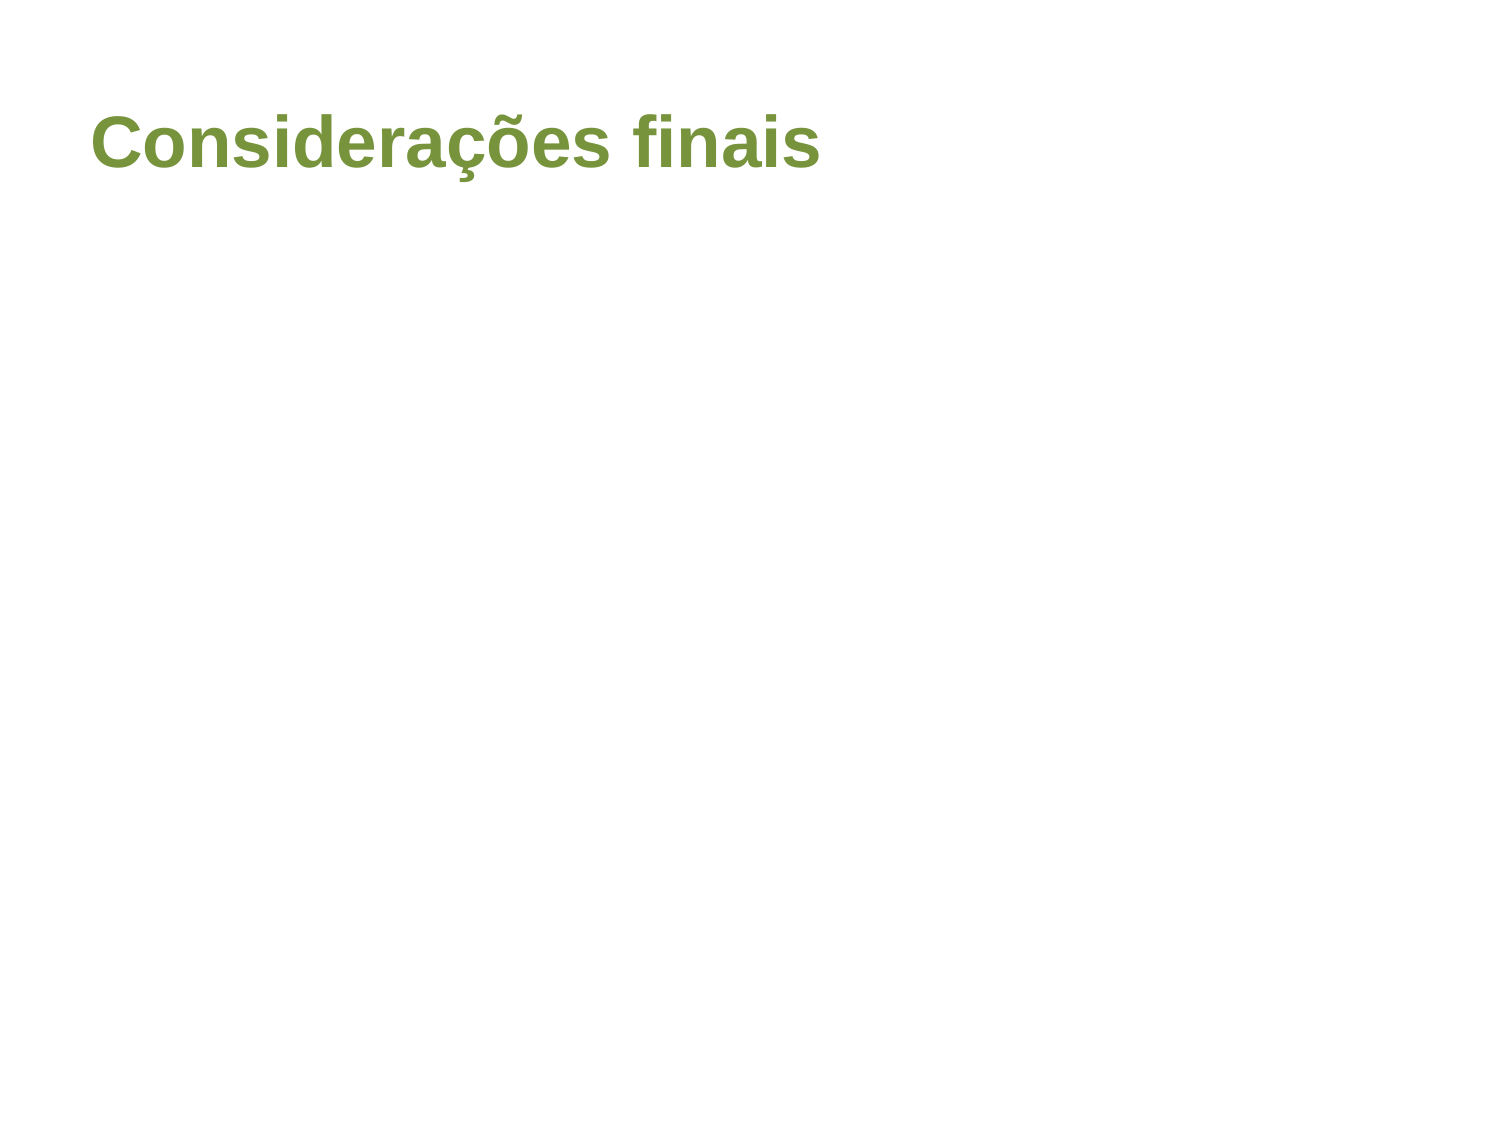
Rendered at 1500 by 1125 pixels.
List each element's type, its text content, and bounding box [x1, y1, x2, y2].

title Considerações finais [75, 45, 1425, 233]
